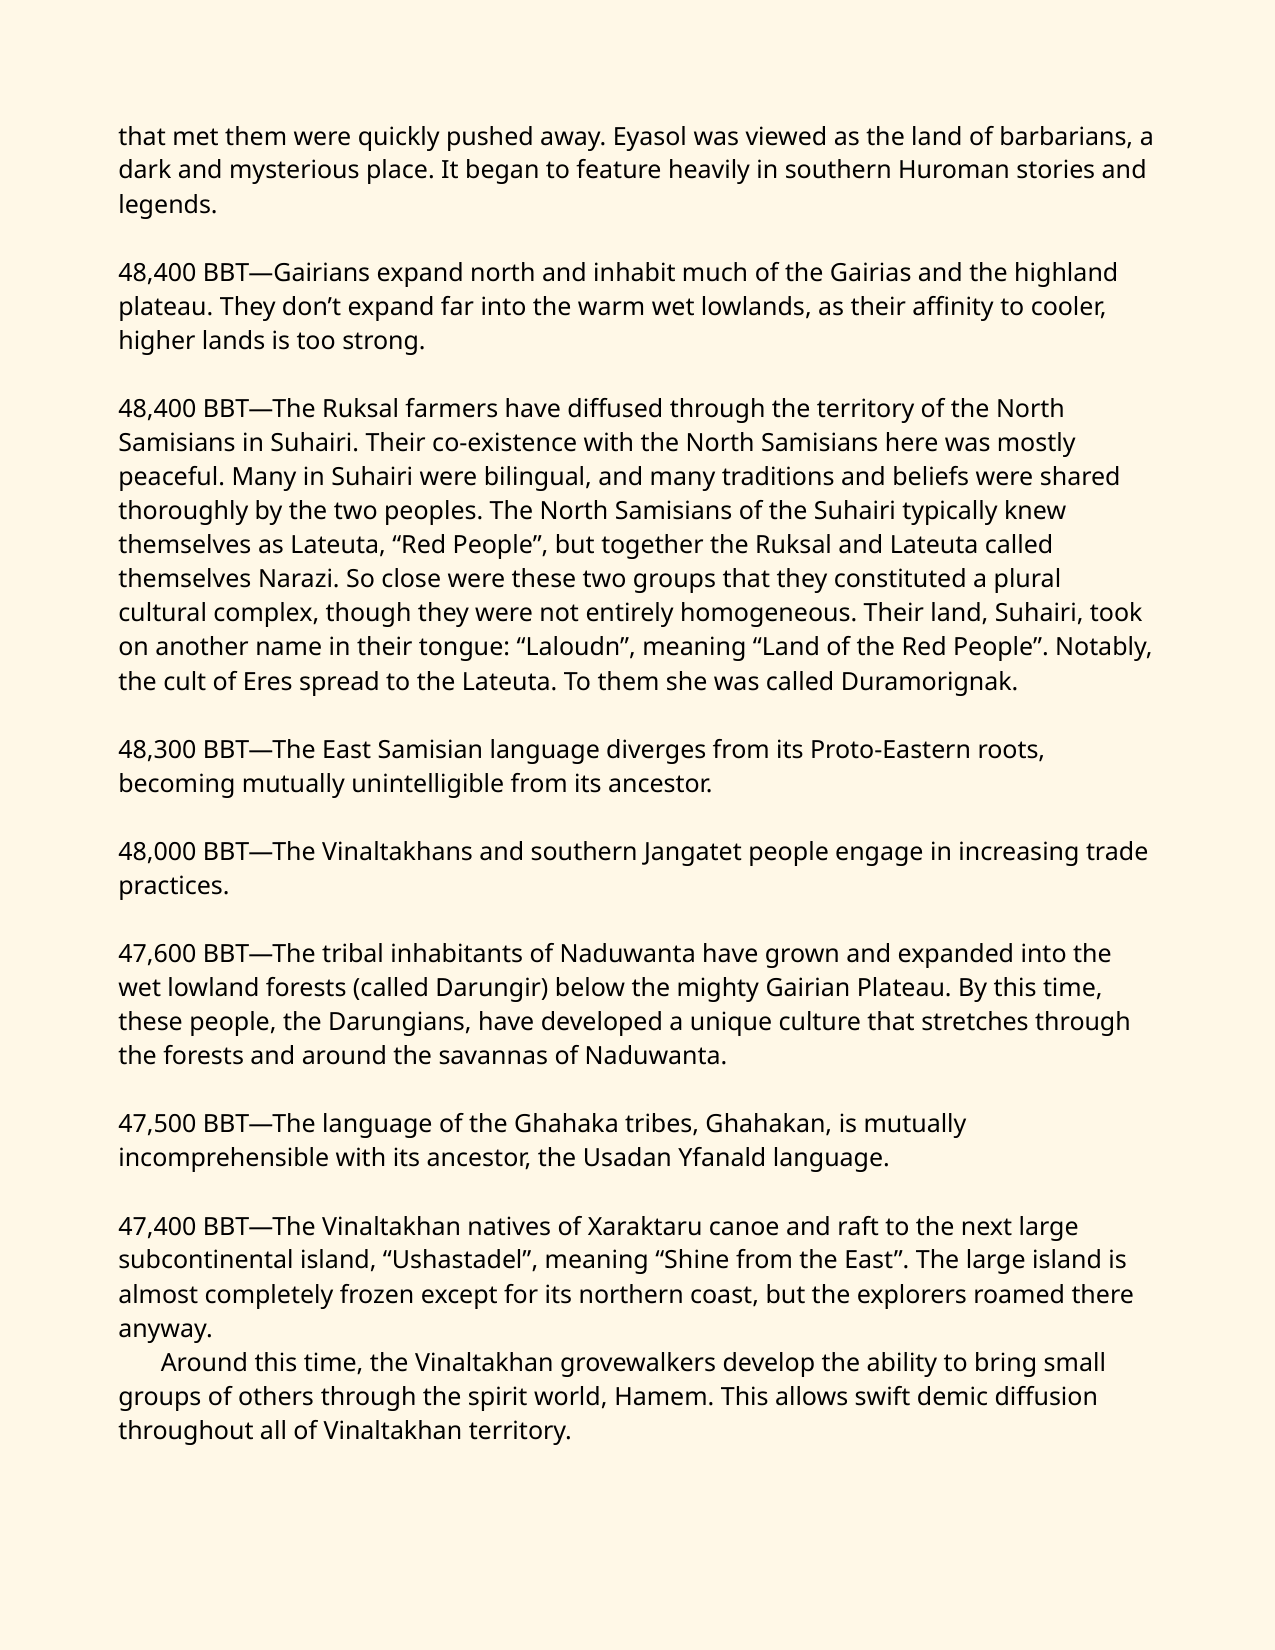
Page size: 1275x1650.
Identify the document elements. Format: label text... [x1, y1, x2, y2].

text 48,400 BBT—The Ruksal farmers have diffused through the territory of the North Samisians in Suhairi. Their co-existence with the North Samisians here was mostly peaceful. Many in Suhairi were bilingual, and many traditions and beliefs were shared thoroughly by the two peoples. The North Samisians of the Suhairi typically knew themselves as Lateuta, “Red People”, but together the Ruksal and Lateuta called themselves Narazi. So close were these two groups that they constituted a plural cultural complex, though they were not entirely homogeneous. Their land, Suhairi, took on another name in their tongue: “Laloudn”, meaning “Land of the Red People”. Notably, the cult of Eres spread to the Lateuta. To them she was called Duramorignak. [118, 391, 1157, 697]
text 47,500 BBT—The language of the Ghahaka tribes, Ghahakan, is mutually incomprehensible with its ancestor, the Usadan Yfanald language. [118, 1106, 1157, 1174]
text 48,300 BBT—The East Samisian language diverges from its Proto-Eastern roots, becoming mutually unintelligible from its ancestor. [118, 731, 1157, 799]
text that met them were quickly pushed away. Eyasol was viewed as the land of barbarians, a dark and mysterious place. It began to feature heavily in southern Huroman stories and legends. [118, 118, 1157, 220]
text Around this time, the Vinaltakhan grovewalkers develop the ability to bring small groups of others through the spirit world, Hamem. This allows swift demic diffusion throughout all of Vinaltakhan territory. [118, 1344, 1157, 1447]
text 47,400 BBT—The Vinaltakhan natives of Xaraktaru canoe and raft to the next large subcontinental island, “Ushastadel”, meaning “Shine from the East”. The large island is almost completely frozen except for its northern coast, but the explorers roamed there anyway. [118, 1208, 1157, 1344]
text 48,000 BBT—The Vinaltakhans and southern Jangatet people engage in increasing trade practices. [118, 833, 1157, 902]
text 47,600 BBT—The tribal inhabitants of Naduwanta have grown and expanded into the wet lowland forests (called Darungir) below the mighty Gairian Plateau. By this time, these people, the Darungians, have developed a unique culture that stretches through the forests and around the savannas of Naduwanta. [118, 936, 1157, 1072]
text 48,400 BBT—Gairians expand north and inhabit much of the Gairias and the highland plateau. They don’t expand far into the warm wet lowlands, as their affinity to cooler, higher lands is too strong. [118, 254, 1157, 357]
